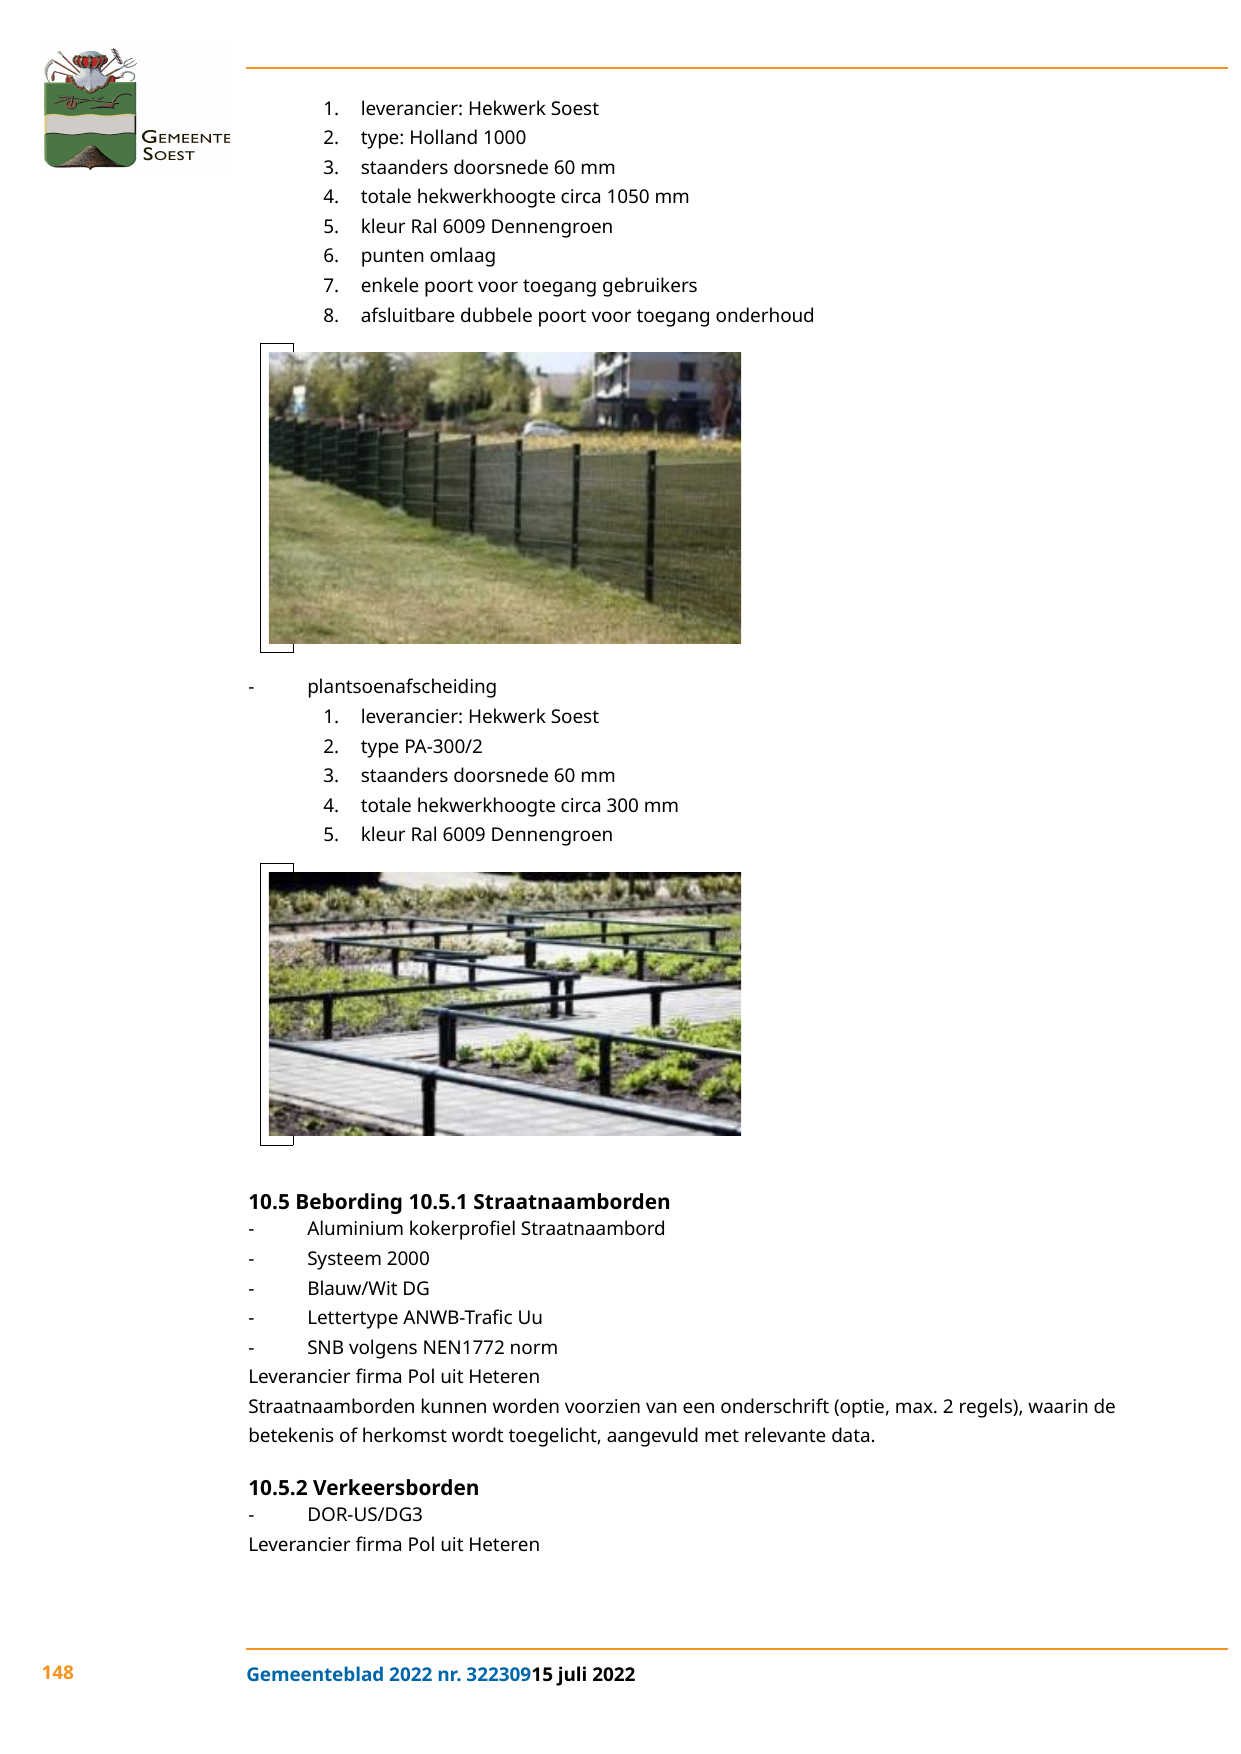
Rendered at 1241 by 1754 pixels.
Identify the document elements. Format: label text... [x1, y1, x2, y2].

list Lettertype ANWB-Trafic Uu [248, 1304, 1152, 1330]
list totale hekwerkhoogte circa 1050 mm [323, 183, 1152, 209]
list afsluitbare dubbele poort voor toegang onderhoud [323, 302, 1152, 328]
list totale hekwerkhoogte circa 300 mm [323, 792, 1152, 818]
list leverancier: Hekwerk Soest [323, 95, 1152, 121]
list enkele poort voor toegang gebruikers [323, 272, 1152, 298]
text 10.5 Bebording 10.5.1 Straatnaamborden [248, 1187, 1152, 1216]
picture [268, 872, 742, 1136]
text Leverancier firma Pol uit Heteren [248, 1363, 1152, 1389]
list leverancier: Hekwerk Soest [323, 703, 1152, 729]
list punten omlaag [323, 243, 1152, 268]
list kleur Ral 6009 Dennengroen [323, 822, 1152, 847]
list staanders doorsnede 60 mm [323, 154, 1152, 180]
list Blauw/Wit DG [248, 1275, 1152, 1301]
list Systeem 2000 [248, 1245, 1152, 1271]
list type: Holland 1000 [323, 124, 1152, 150]
text Leverancier firma Pol uit Heteren [248, 1531, 1152, 1557]
list staanders doorsnede 60 mm [323, 762, 1152, 788]
list kleur Ral 6009 Dennengroen [323, 213, 1152, 239]
picture [41, 47, 231, 172]
list Aluminium kokerprofiel Straatnaambord [248, 1216, 1152, 1241]
list plantsoenafscheiding [248, 674, 1152, 699]
text Straatnaamborden kunnen worden voorzien van een onderschrift (optie, max. 2 regels), waarin de betekenis of herkomst wordt toegelicht, aangevuld met relevante data. [248, 1393, 1152, 1448]
picture [268, 352, 742, 644]
list SNB volgens NEN1772 norm [248, 1334, 1152, 1360]
list type PA-300/2 [323, 733, 1152, 759]
text 10.5.2 Verkeersborden [248, 1473, 1152, 1502]
list DOR-US/DG3 [248, 1502, 1152, 1527]
